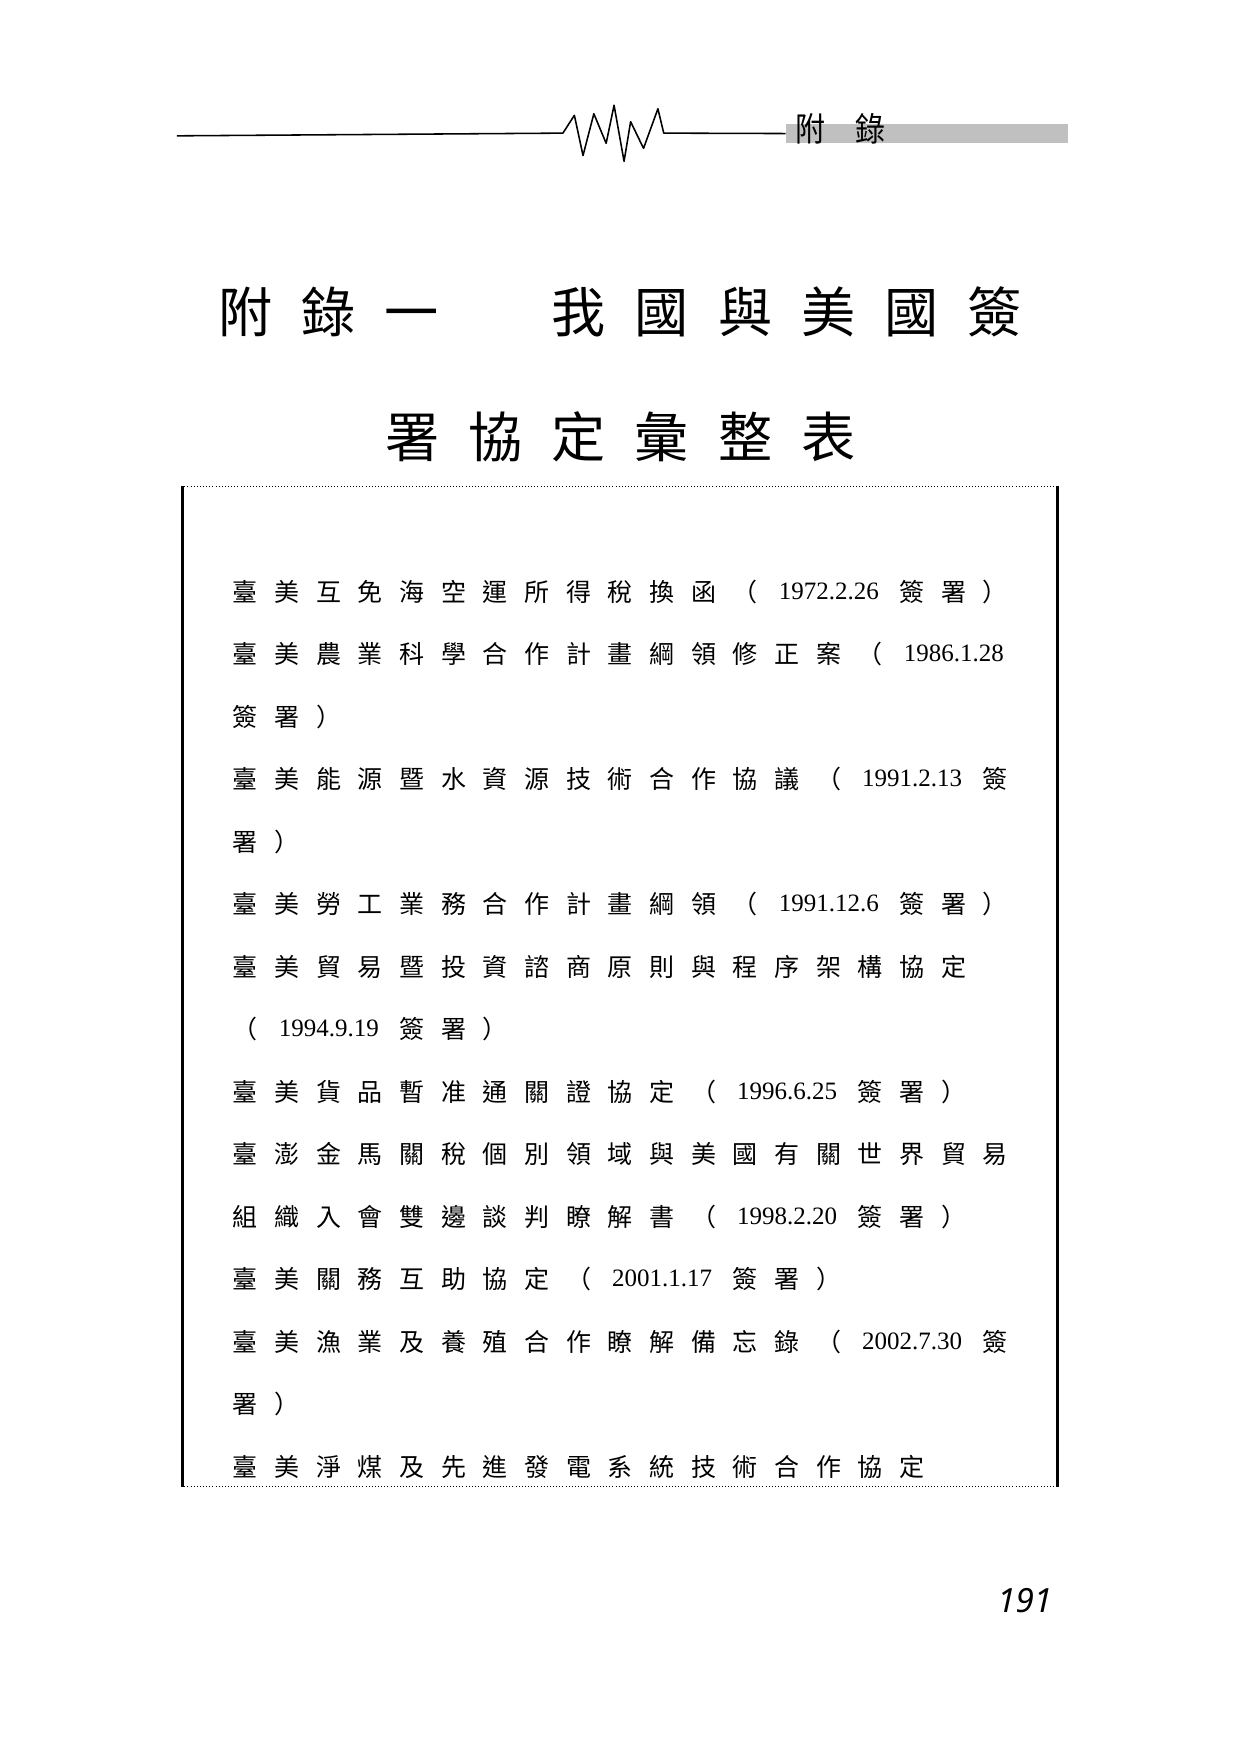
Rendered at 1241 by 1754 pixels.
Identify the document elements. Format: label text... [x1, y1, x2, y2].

text 附錄一 我國與美國簽署協定彙整表 [183, 236, 1058, 486]
table_header 臺美互免海空運所得稅換函（1972.2.26簽署） 臺美農業科學合作計畫綱領修正案（1986.1.28簽署） 臺美能源暨水資源技術合作協議（1991.2.13簽署） 臺美勞工業務合作計畫綱領（1991.12.6簽署） 臺美貿易暨投資諮商原則與程序架構協定（1994.9.19簽署） 臺美貨品暫准通關證協定（1996.6.25簽署） 臺澎金馬關稅個別領域與美國有關世界貿易組織入會雙邊談判瞭解書（1998.2.20簽署） 臺美關務互助協定（2001.1.17簽署） 臺美漁業及養殖合作瞭解備忘錄（2002.7.30簽署） 臺美淨煤及先進發電系統技術合作協定 [184, 486, 1056, 1486]
